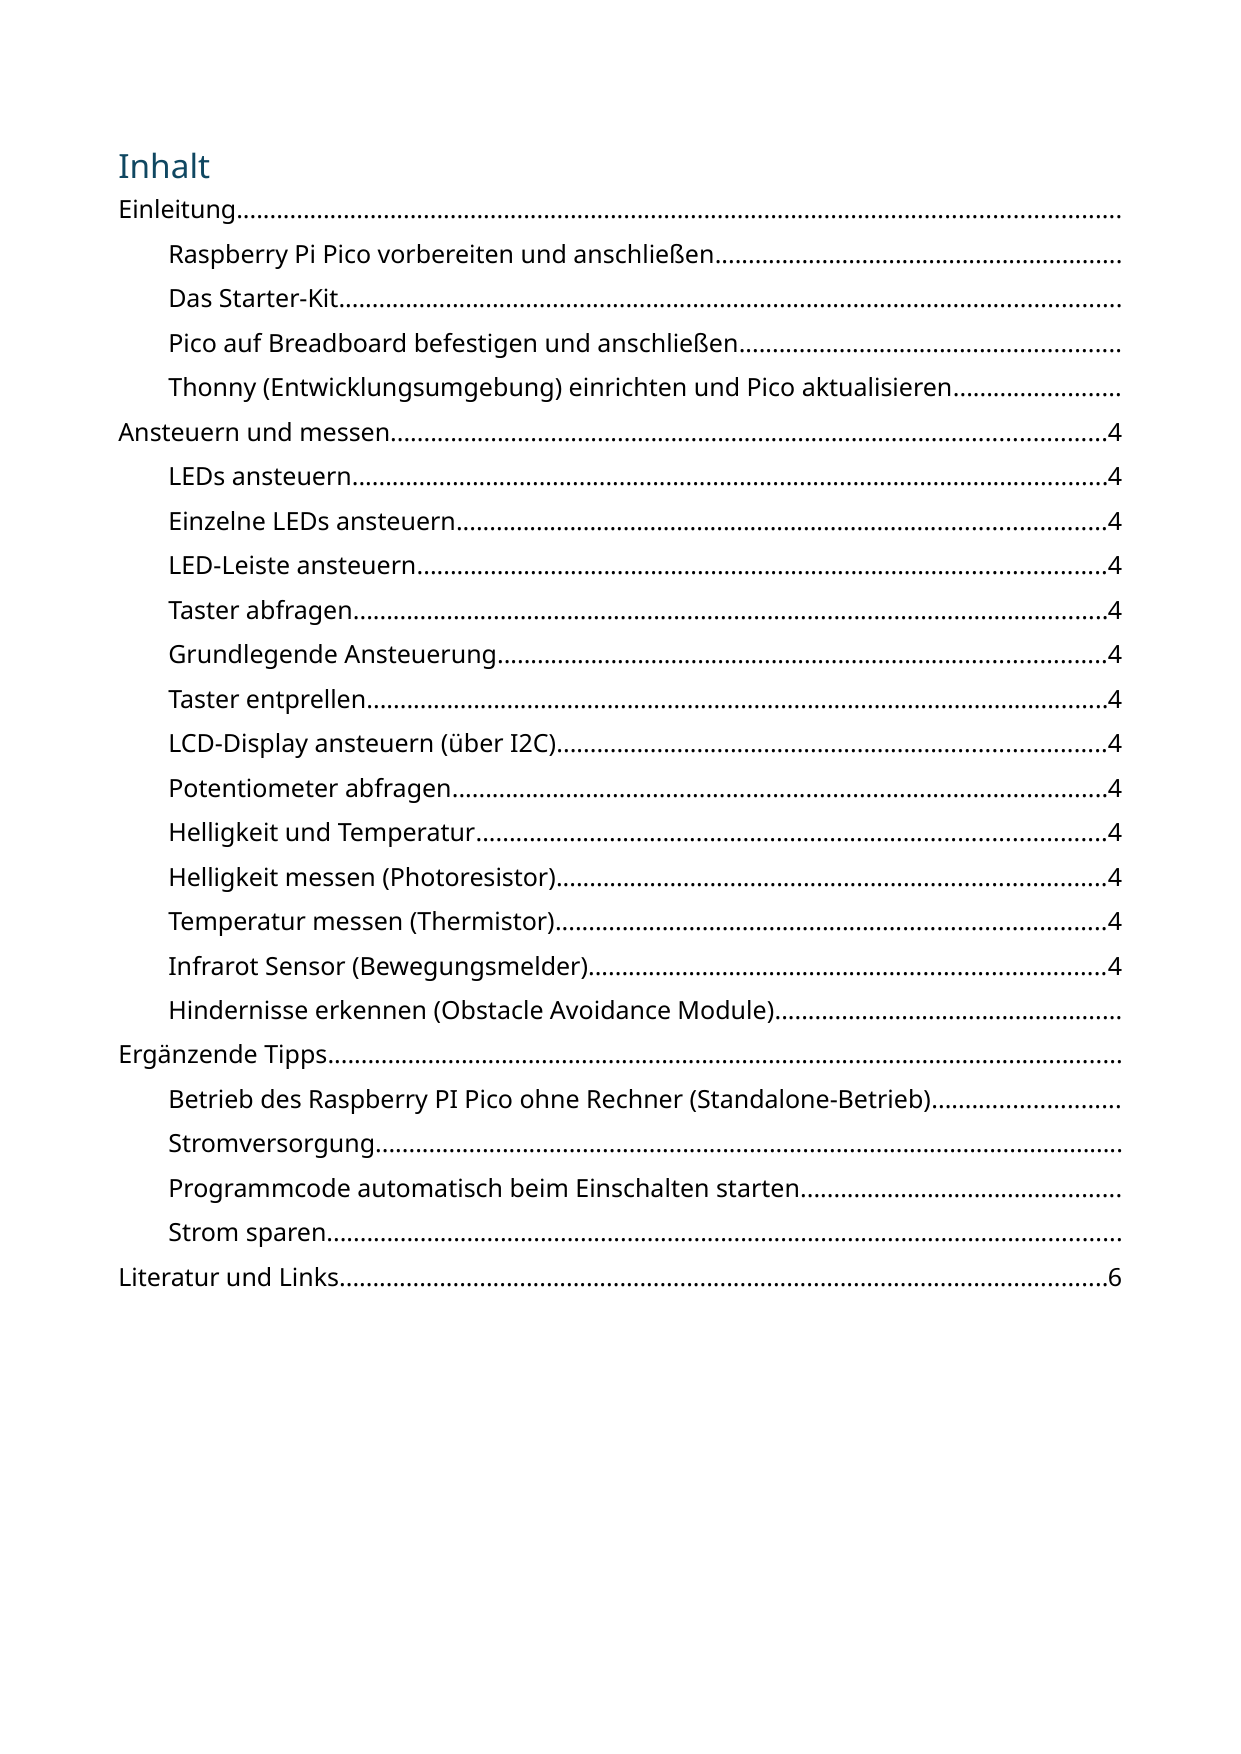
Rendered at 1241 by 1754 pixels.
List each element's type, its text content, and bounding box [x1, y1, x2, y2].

text Programmcode automatisch beim Einschalten starten [168, 1171, 1122, 1205]
text Potentiometer abfragen 4 [168, 770, 1122, 804]
text Einleitung [118, 192, 1122, 226]
text Das Starter-Kit [168, 281, 1122, 315]
text LEDs ansteuern 4 [168, 459, 1122, 493]
text Taster abfragen 4 [168, 592, 1122, 626]
text LED-Leiste ansteuern 4 [168, 548, 1122, 582]
text Ansteuern und messen 4 [118, 414, 1122, 448]
text Hindernisse erkennen (Obstacle Avoidance Module) [168, 993, 1122, 1027]
text Pico auf Breadboard befestigen und anschließen [168, 326, 1122, 359]
subtitle Inhalt [118, 143, 1122, 188]
text Infrarot Sensor (Bewegungsmelder) 4 [168, 948, 1122, 982]
text Strom sparen [168, 1215, 1122, 1249]
text Raspberry Pi Pico vorbereiten und anschließen [168, 237, 1122, 271]
text Helligkeit messen (Photoresistor) 4 [168, 859, 1122, 893]
text Grundlegende Ansteuerung 4 [168, 637, 1122, 671]
text Betrieb des Raspberry PI Pico ohne Rechner (Standalone-Betrieb) [168, 1082, 1122, 1116]
text Taster entprellen 4 [168, 681, 1122, 715]
text Literatur und Links 6 [118, 1259, 1122, 1294]
text Thonny (Entwicklungsumgebung) einrichten und Pico aktualisieren [168, 370, 1122, 404]
text LCD-Display ansteuern (über I2C) 4 [168, 726, 1122, 760]
text Einzelne LEDs ansteuern 4 [168, 503, 1122, 537]
text Helligkeit und Temperatur 4 [168, 815, 1122, 849]
text Ergänzende Tipps [118, 1037, 1122, 1071]
text Temperatur messen (Thermistor) 4 [168, 904, 1122, 938]
text Stromversorgung [168, 1126, 1122, 1160]
